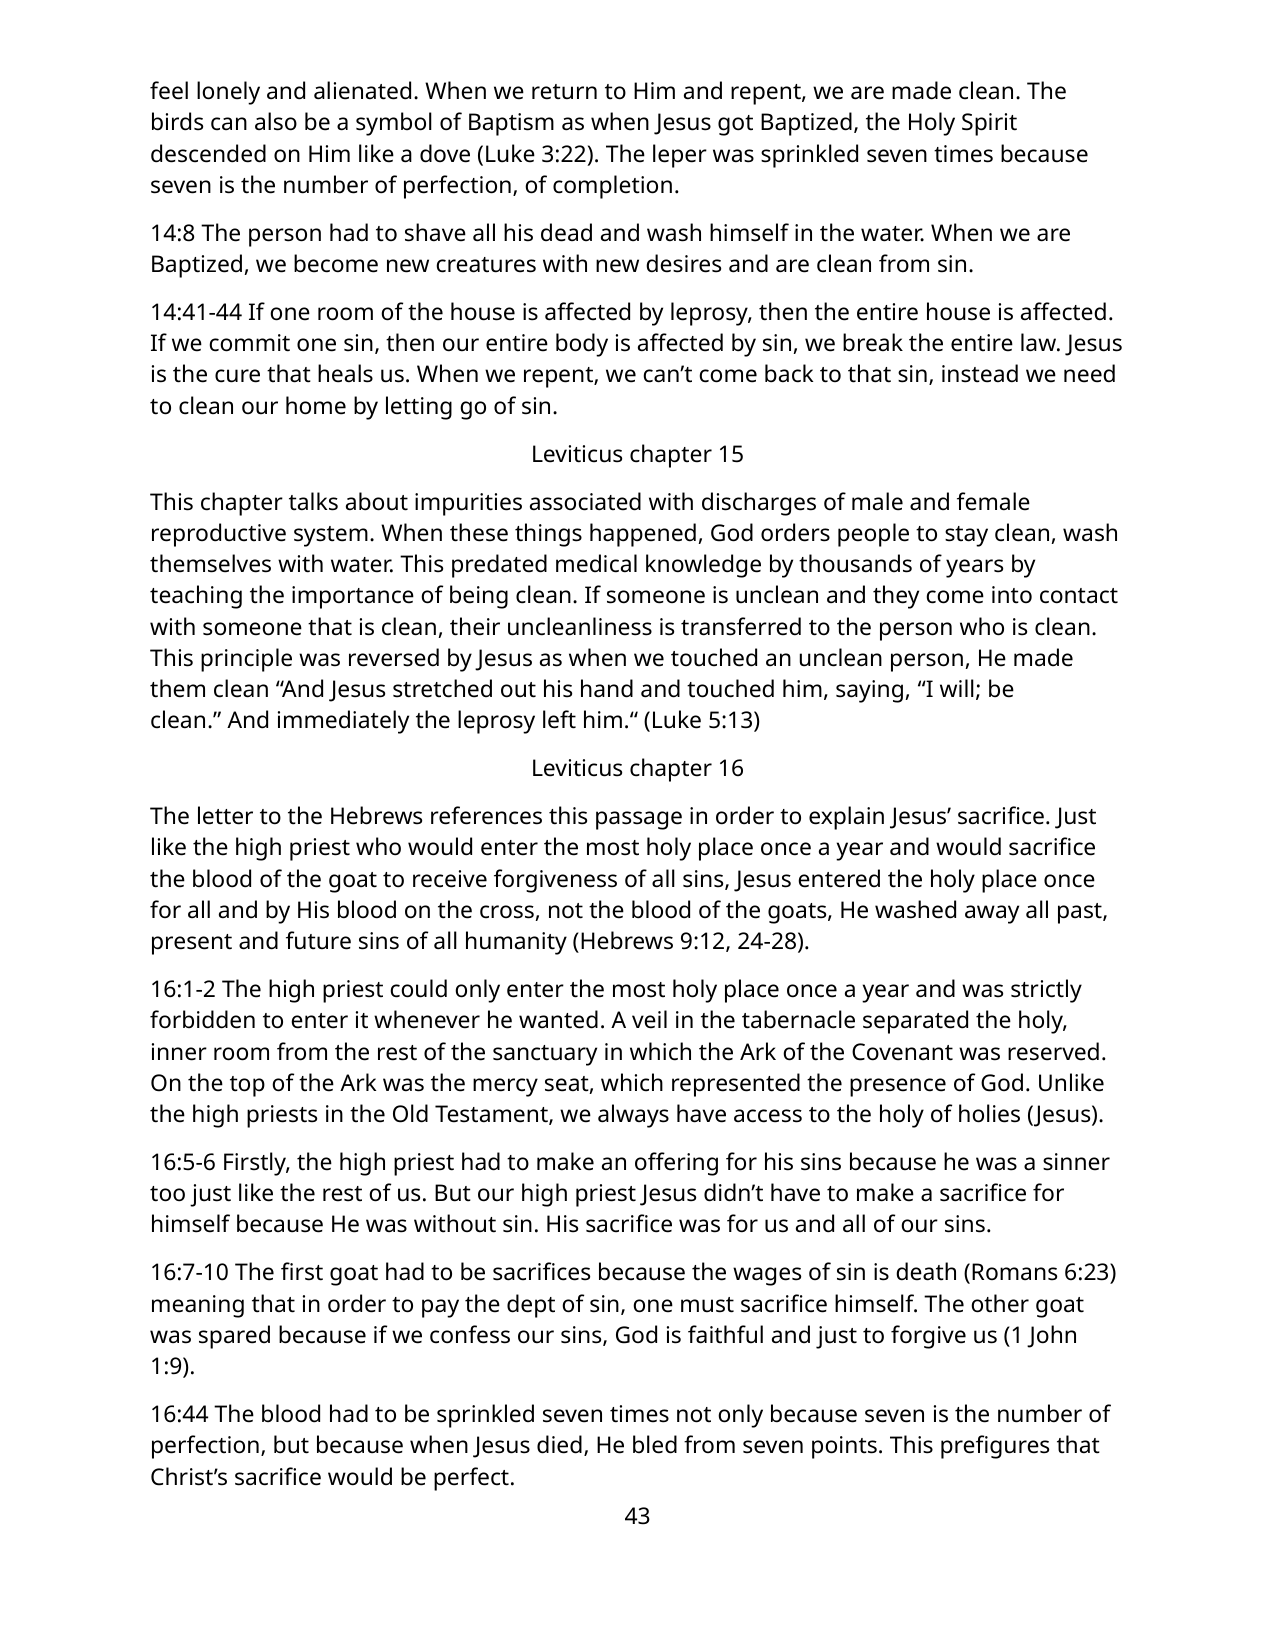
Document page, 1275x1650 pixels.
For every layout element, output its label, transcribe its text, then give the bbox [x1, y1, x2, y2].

text 16:1-2 The high priest could only enter the most holy place once a year and was strictly forbidden to enter it whenever he wanted. A veil in the tabernacle separated the holy, inner room from the rest of the sanctuary in which the Ark of the Covenant was reserved. On the top of the Ark was the mercy seat, which represented the presence of God. Unlike the high priests in the Old Testament, we always have access to the holy of holies (Jesus). [150, 973, 1125, 1129]
text 16:44 The blood had to be sprinkled seven times not only because seven is the number of perfection, but because when Jesus died, He bled from seven points. This prefigures that Christ’s sacrifice would be perfect. [150, 1398, 1125, 1492]
text feel lonely and alienated. When we return to Him and repent, we are made clean. The birds can also be a symbol of Baptism as when Jesus got Baptized, the Holy Spirit descended on Him like a dove (Luke 3:22). The leper was sprinkled seven times because seven is the number of perfection, of completion. [150, 75, 1125, 200]
text This chapter talks about impurities associated with discharges of male and female reproductive system. When these things happened, God orders people to stay clean, wash themselves with water. This predated medical knowledge by thousands of years by teaching the importance of being clean. If someone is unclean and they come into contact with someone that is clean, their uncleanliness is transferred to the person who is clean. This principle was reversed by Jesus as when we touched an unclean person, He made them clean “And Jesus stretched out his hand and touched him, saying, “I will; be clean.” And immediately the leprosy left him.“ (Luke 5:13) [150, 485, 1125, 735]
text 16:5-6 Firstly, the high priest had to make an offering for his sins because he was a sinner too just like the rest of us. But our high priest Jesus didn’t have to make a sacrifice for himself because He was without sin. His sacrifice was for us and all of our sins. [150, 1146, 1125, 1239]
text Leviticus chapter 16 [150, 752, 1125, 783]
text 14:41-44 If one room of the house is affected by leprosy, then the entire house is affected. If we commit one sin, then our entire body is affected by sin, we break the entire law. Jesus is the cure that heals us. When we repent, we can’t come back to that sin, instead we need to clean our home by letting go of sin. [150, 296, 1125, 421]
text 16:7-10 The first goat had to be sacrifices because the wages of sin is death (Romans 6:23) meaning that in order to pay the dept of sin, one must sacrifice himself. The other goat was spared because if we confess our sins, God is faithful and just to forgive us (1 John 1:9). [150, 1256, 1125, 1381]
text 14:8 The person had to shave all his dead and wash himself in the water. When we are Baptized, we become new creatures with new desires and are clean from sin. [150, 217, 1125, 279]
text The letter to the Hebrews references this passage in order to explain Jesus’ sacrifice. Just like the high priest who would enter the most holy place once a year and would sacrifice the blood of the goat to receive forgiveness of all sins, Jesus entered the holy place once for all and by His blood on the cross, not the blood of the goats, He washed away all past, present and future sins of all humanity (Hebrews 9:12, 24-28). [150, 800, 1125, 956]
text Leviticus chapter 15 [150, 437, 1125, 469]
